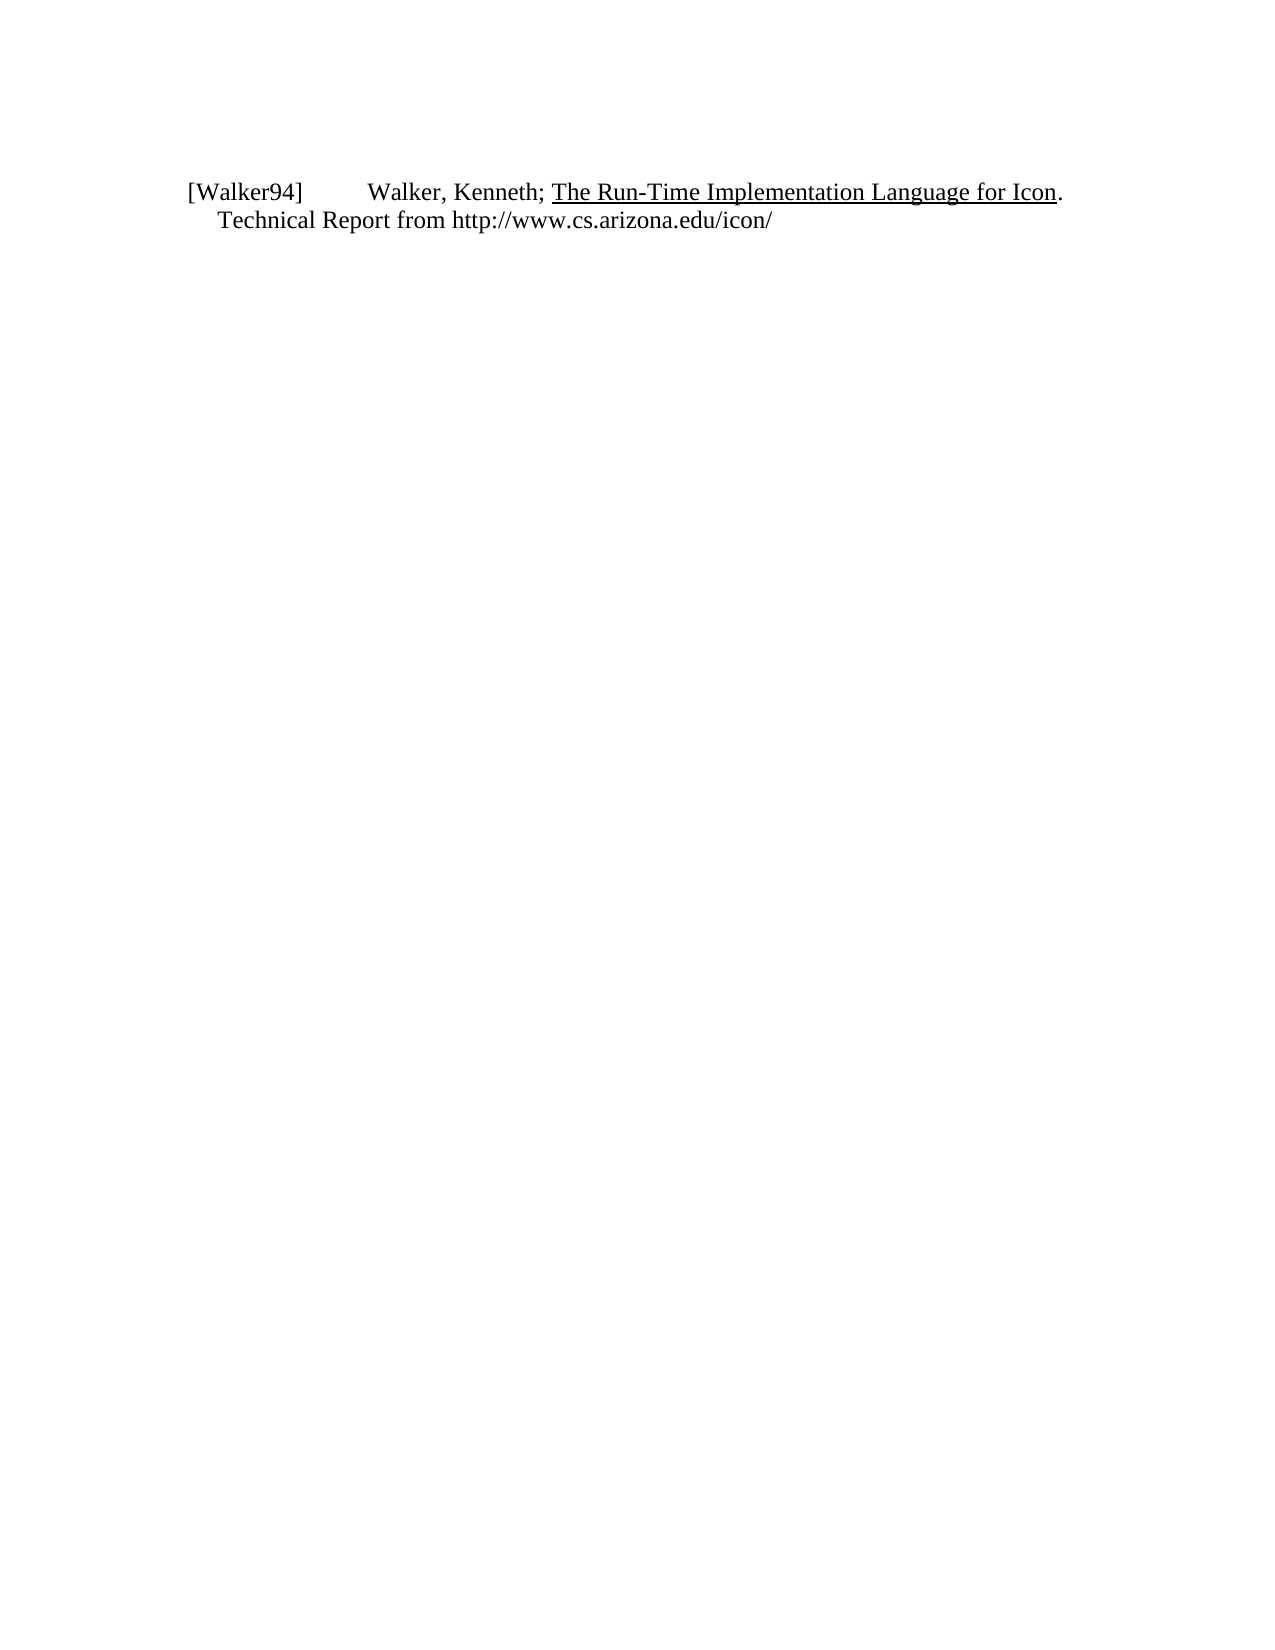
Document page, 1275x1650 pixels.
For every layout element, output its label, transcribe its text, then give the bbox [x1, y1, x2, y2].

text [Walker94] Walker, Kenneth; The Run-Time Implementation Language for Icon. Technical Report from http://www.cs.arizona.edu/icon/ [187, 178, 1087, 234]
